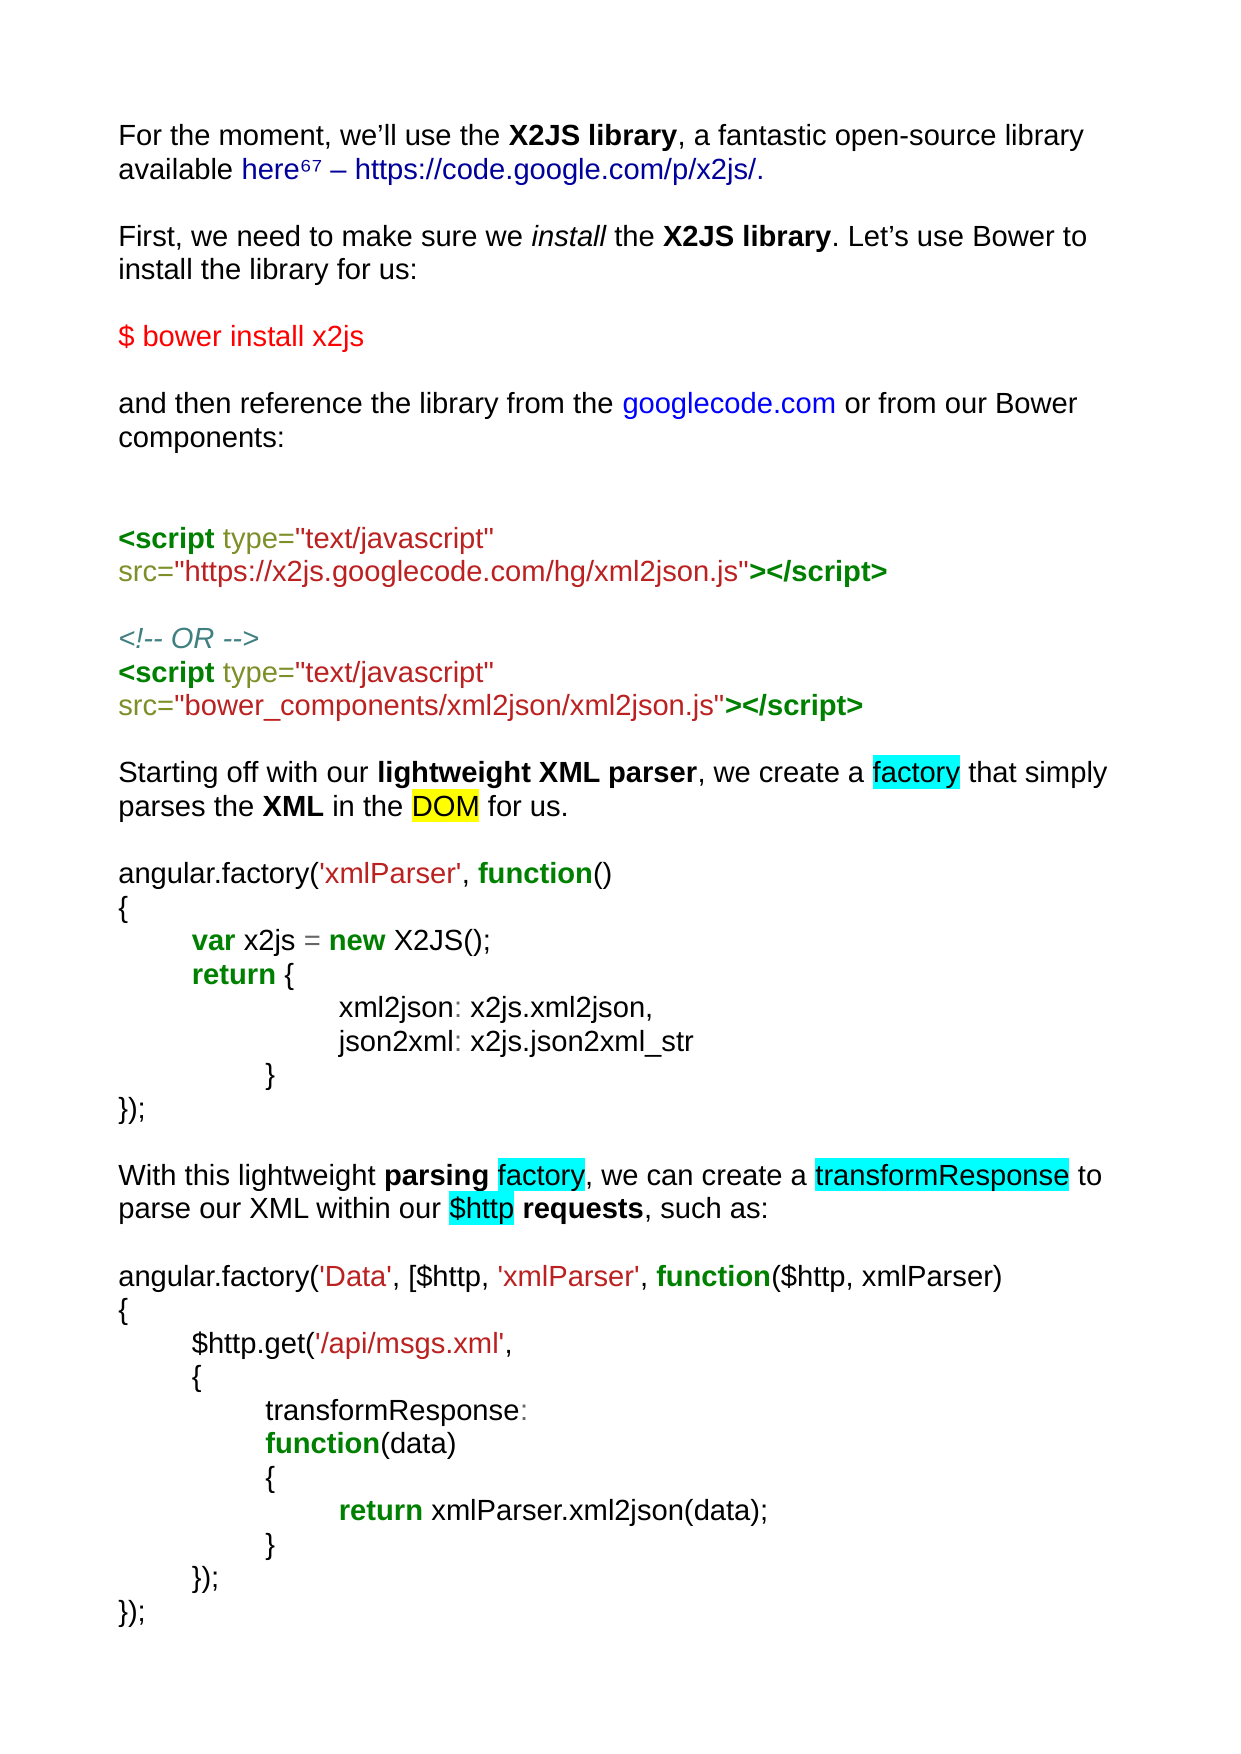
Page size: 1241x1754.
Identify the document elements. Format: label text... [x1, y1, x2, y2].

text Starting off with our lightweight XML parser, we create a factory that simply parses the XML in the DOM for us. [118, 755, 1122, 822]
text First, we need to make sure we install the X2JS library. Let’s use Bower to install the library for us: [118, 219, 1122, 286]
text src="https://x2js.googlecode.com/hg/xml2json.js"></script> [118, 554, 1122, 588]
text { [118, 889, 1122, 923]
text xml2json: x2js.xml2json, [118, 990, 1122, 1024]
text return { [118, 957, 1122, 990]
text }); [118, 1560, 1122, 1594]
text } [118, 1057, 1122, 1091]
text { [118, 1460, 1122, 1493]
text angular.factory('xmlParser', function() [118, 856, 1122, 889]
text }); [118, 1091, 1122, 1124]
text var x2js = new X2JS(); [118, 923, 1122, 957]
text and then reference the library from the googlecode.com or from our Bower components: [118, 386, 1122, 453]
text <script type="text/javascript" [118, 655, 1122, 688]
text <!-- OR --> [118, 621, 1122, 655]
text }); [118, 1594, 1122, 1627]
text } [118, 1527, 1122, 1560]
text $ bower install x2js [118, 319, 1122, 353]
text transformResponse: [118, 1393, 1122, 1426]
text function(data) [118, 1426, 1122, 1460]
text For the moment, we’ll use the X2JS library, a fantastic open-source library available here⁶⁷ – https://code.google.com/p/x2js/. [118, 118, 1122, 185]
text { [118, 1292, 1122, 1326]
text $http.get('/api/msgs.xml', [118, 1326, 1122, 1359]
text <script type="text/javascript" [118, 521, 1122, 554]
text src="bower_components/xml2json/xml2json.js"></script> [118, 688, 1122, 722]
text return xmlParser.xml2json(data); [118, 1493, 1122, 1527]
text json2xml: x2js.json2xml_str [118, 1024, 1122, 1057]
text { [118, 1359, 1122, 1393]
text With this lightweight parsing factory, we can create a transformResponse to parse our XML within our $http requests, such as: [118, 1158, 1122, 1225]
text angular.factory('Data', [$http, 'xmlParser', function($http, xmlParser) [118, 1258, 1122, 1292]
